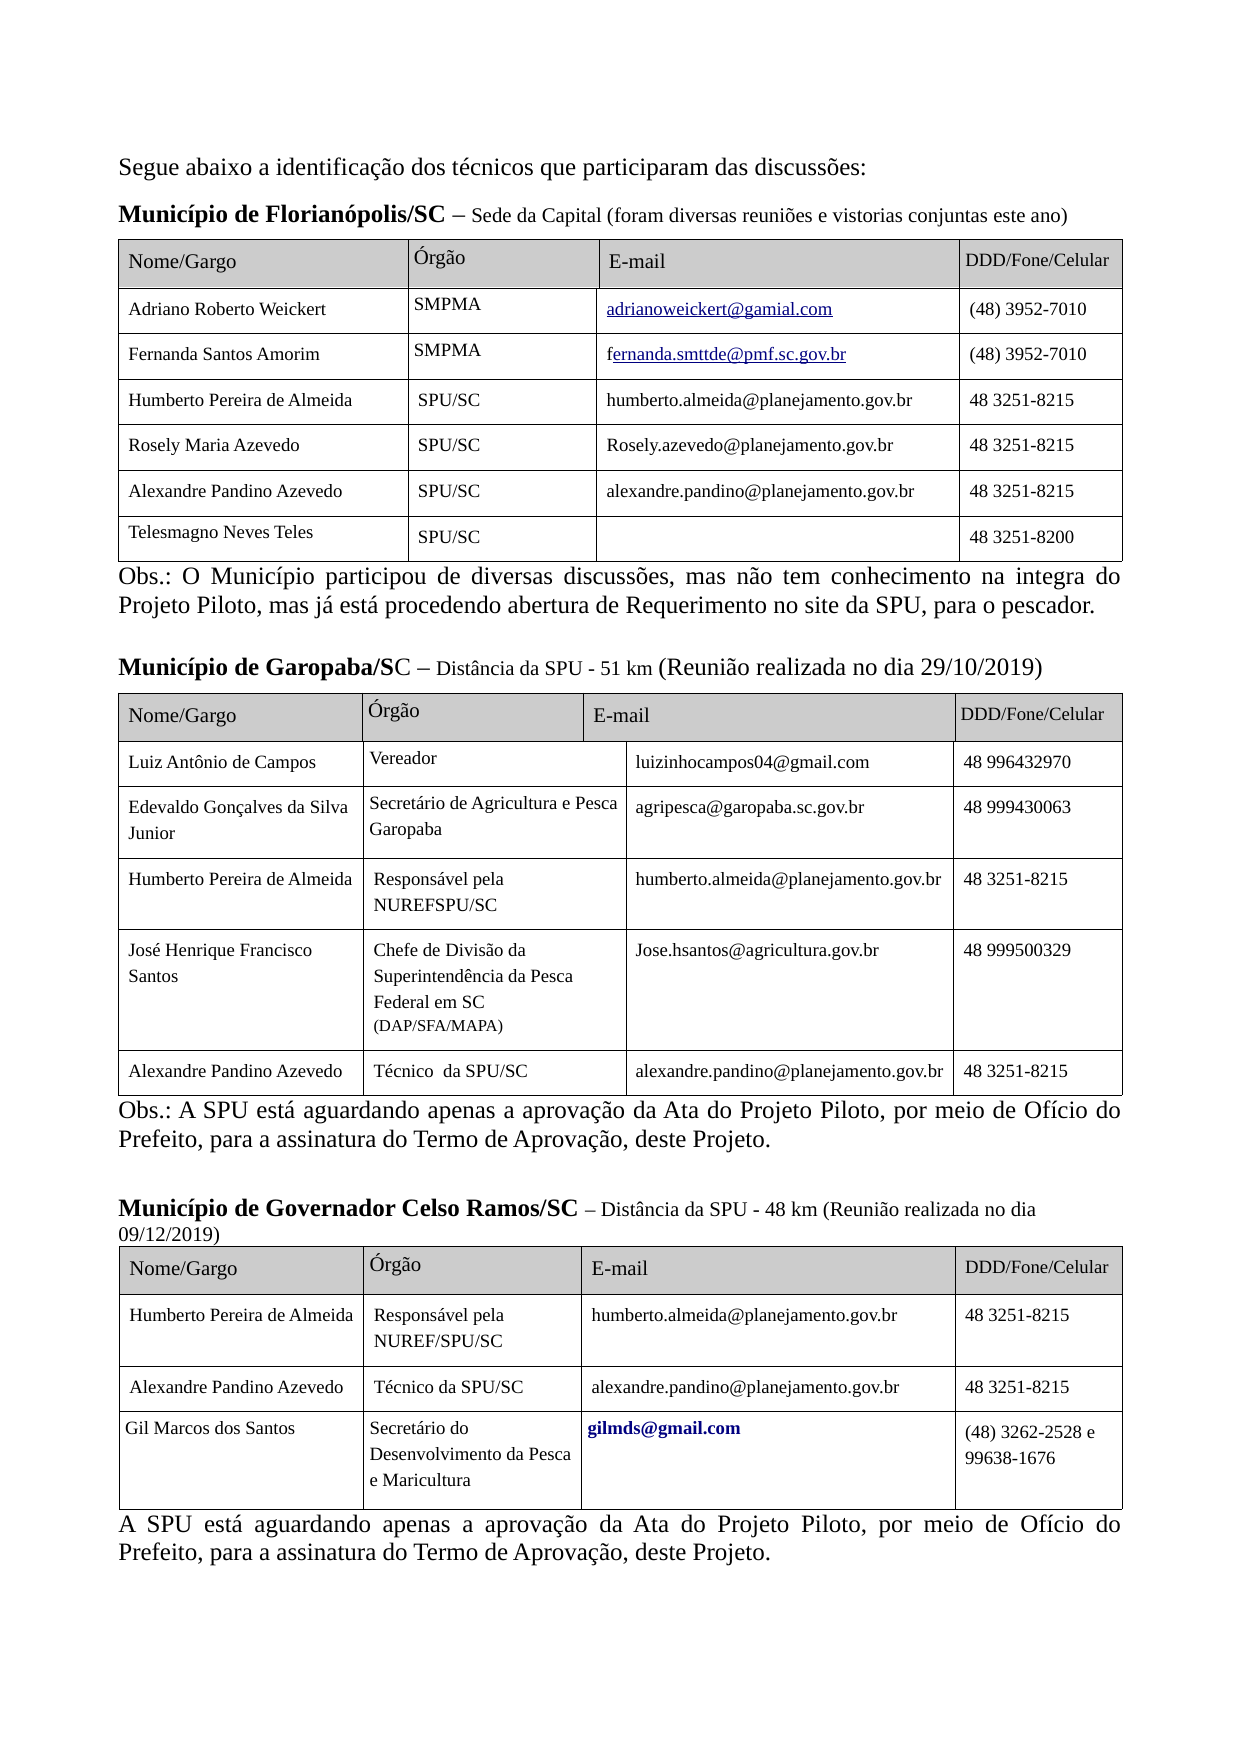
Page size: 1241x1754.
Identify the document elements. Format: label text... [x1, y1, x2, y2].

table_header E-mail [584, 694, 955, 741]
table_cell Rosely Maria Azevedo [119, 425, 408, 470]
table_cell [597, 517, 959, 561]
table_cell Gil Marcos dos Santos [120, 1412, 363, 1508]
table_cell (48) 3262-2528 e 99638-1676 [956, 1412, 1122, 1508]
table_cell SPU/SC [409, 471, 596, 516]
table_cell Humberto Pereira de Almeida [120, 1295, 363, 1366]
text A SPU está aguardando apenas a aprovação da Ata do Projeto Piloto, por meio de Ofício do Prefeito, para a assinatura do Termo de Aprovação, deste Projeto. [118, 1509, 1122, 1566]
table_cell Responsável pela NUREF/SPU/SC [364, 1295, 581, 1366]
table_cell Secretário de Agricultura e Pesca Garopaba [364, 787, 626, 858]
table_cell Fernanda Santos Amorim [119, 334, 408, 379]
table_header E-mail [582, 1247, 955, 1294]
table_cell 48 3251-8215 [956, 1367, 1122, 1411]
table_header DDD/Fone/Celular [960, 240, 1122, 287]
table_cell alexandre.pandino@planejamento.gov.br [582, 1367, 955, 1411]
table_header E-mail [600, 240, 959, 287]
table_header Adriano Roberto Weickert [119, 289, 408, 333]
table_cell Alexandre Pandino Azevedo [119, 1051, 363, 1095]
table_cell 48 3251-8215 [960, 380, 1122, 424]
table_header DDD/Fone/Celular [956, 1247, 1122, 1294]
table_cell alexandre.pandino@planejamento.gov.br [627, 1051, 953, 1095]
table_cell 48 3251-8215 [954, 1051, 1122, 1095]
text Município de Governador Celso Ramos/SC – Distância da SPU - 48 km (Reunião realizada no dia 09/12/2019) [118, 1193, 1122, 1246]
text Município de Garopaba/SC – Distância da SPU - 51 km (Reunião realizada no dia 29/10/2019) [118, 652, 1122, 681]
table_cell gilmds@gmail.com [582, 1412, 955, 1508]
table_header DDD/Fone/Celular [956, 694, 1122, 741]
table_header Nome/Gargo [120, 1247, 363, 1294]
table_cell Jose.hsantos@agricultura.gov.br [627, 930, 953, 1049]
table_cell Alexandre Pandino Azevedo [120, 1367, 363, 1411]
table_header luizinhocampos04@gmail.com [627, 742, 953, 786]
table_cell SPU/SC [409, 425, 596, 470]
table_cell 48 3251-8200 [960, 517, 1122, 561]
text Obs.: A SPU está aguardando apenas a aprovação da Ata do Projeto Piloto, por meio de Ofício do Prefeito, para a assinatura do Termo de Aprovação, deste Projeto. [118, 1096, 1122, 1153]
table_header Órgão [409, 240, 599, 287]
table_cell humberto.almeida@planejamento.gov.br [582, 1295, 955, 1366]
table_cell Chefe de Divisão da Superintendência da Pesca Federal em SC (DAP/SFA/MAPA) [364, 930, 626, 1049]
table_header Órgão [364, 1247, 581, 1294]
table_header Luiz Antônio de Campos [119, 742, 363, 786]
table_cell SMPMA [409, 334, 596, 379]
table_header 48 996432970 [954, 742, 1122, 786]
table_cell Humberto Pereira de Almeida [119, 380, 408, 424]
table_cell Alexandre Pandino Azevedo [119, 471, 408, 516]
text Município de Florianópolis/SC – Sede da Capital (foram diversas reuniões e vistorias conjuntas este ano) [118, 199, 1122, 227]
table_cell SPU/SC [409, 380, 596, 424]
table_header adrianoweickert@gamial.com [597, 289, 959, 333]
table_cell alexandre.pandino@planejamento.gov.br [597, 471, 959, 516]
table_cell SPU/SC [409, 517, 596, 561]
table_cell (48) 3952-7010 [960, 334, 1122, 379]
table_cell humberto.almeida@planejamento.gov.br [597, 380, 959, 424]
table_cell 48 3251-8215 [960, 425, 1122, 470]
table_cell humberto.almeida@planejamento.gov.br [627, 859, 953, 929]
table_cell 48 3251-8215 [960, 471, 1122, 516]
table_cell 48 999500329 [954, 930, 1122, 1049]
table_header Nome/Gargo [119, 240, 408, 287]
text Obs.: O Município participou de diversas discussões, mas não tem conhecimento na integra do Projeto Piloto, mas já está procedendo abertura de Requerimento no site da SPU, para o pescador. [118, 562, 1122, 619]
table_cell Telesmagno Neves Teles [119, 517, 408, 561]
table_header Órgão [363, 694, 583, 741]
table_header SMPMA [409, 289, 596, 333]
table_header Vereador [364, 742, 626, 786]
table_cell Técnico da SPU/SC [364, 1051, 626, 1095]
table_cell 48 999430063 [954, 787, 1122, 858]
table_cell fernanda.smttde@pmf.sc.gov.br [597, 334, 959, 379]
table_header (48) 3952-7010 [960, 289, 1122, 333]
table_cell Humberto Pereira de Almeida [119, 859, 363, 929]
table_header Nome/Gargo [119, 694, 362, 741]
table_cell Rosely.azevedo@planejamento.gov.br [597, 425, 959, 470]
table_cell Secretário do Desenvolvimento da Pesca e Maricultura [364, 1412, 581, 1508]
table_cell Edevaldo Gonçalves da Silva Junior [119, 787, 363, 858]
table_cell Responsável pela NUREFSPU/SC [364, 859, 626, 929]
table_cell Técnico da SPU/SC [364, 1367, 581, 1411]
table_cell José Henrique Francisco Santos [119, 930, 363, 1049]
text Segue abaixo a identificação dos técnicos que participaram das discussões: [118, 152, 1122, 181]
table_cell agripesca@garopaba.sc.gov.br [627, 787, 953, 858]
table_cell 48 3251-8215 [954, 859, 1122, 929]
table_cell 48 3251-8215 [956, 1295, 1122, 1366]
